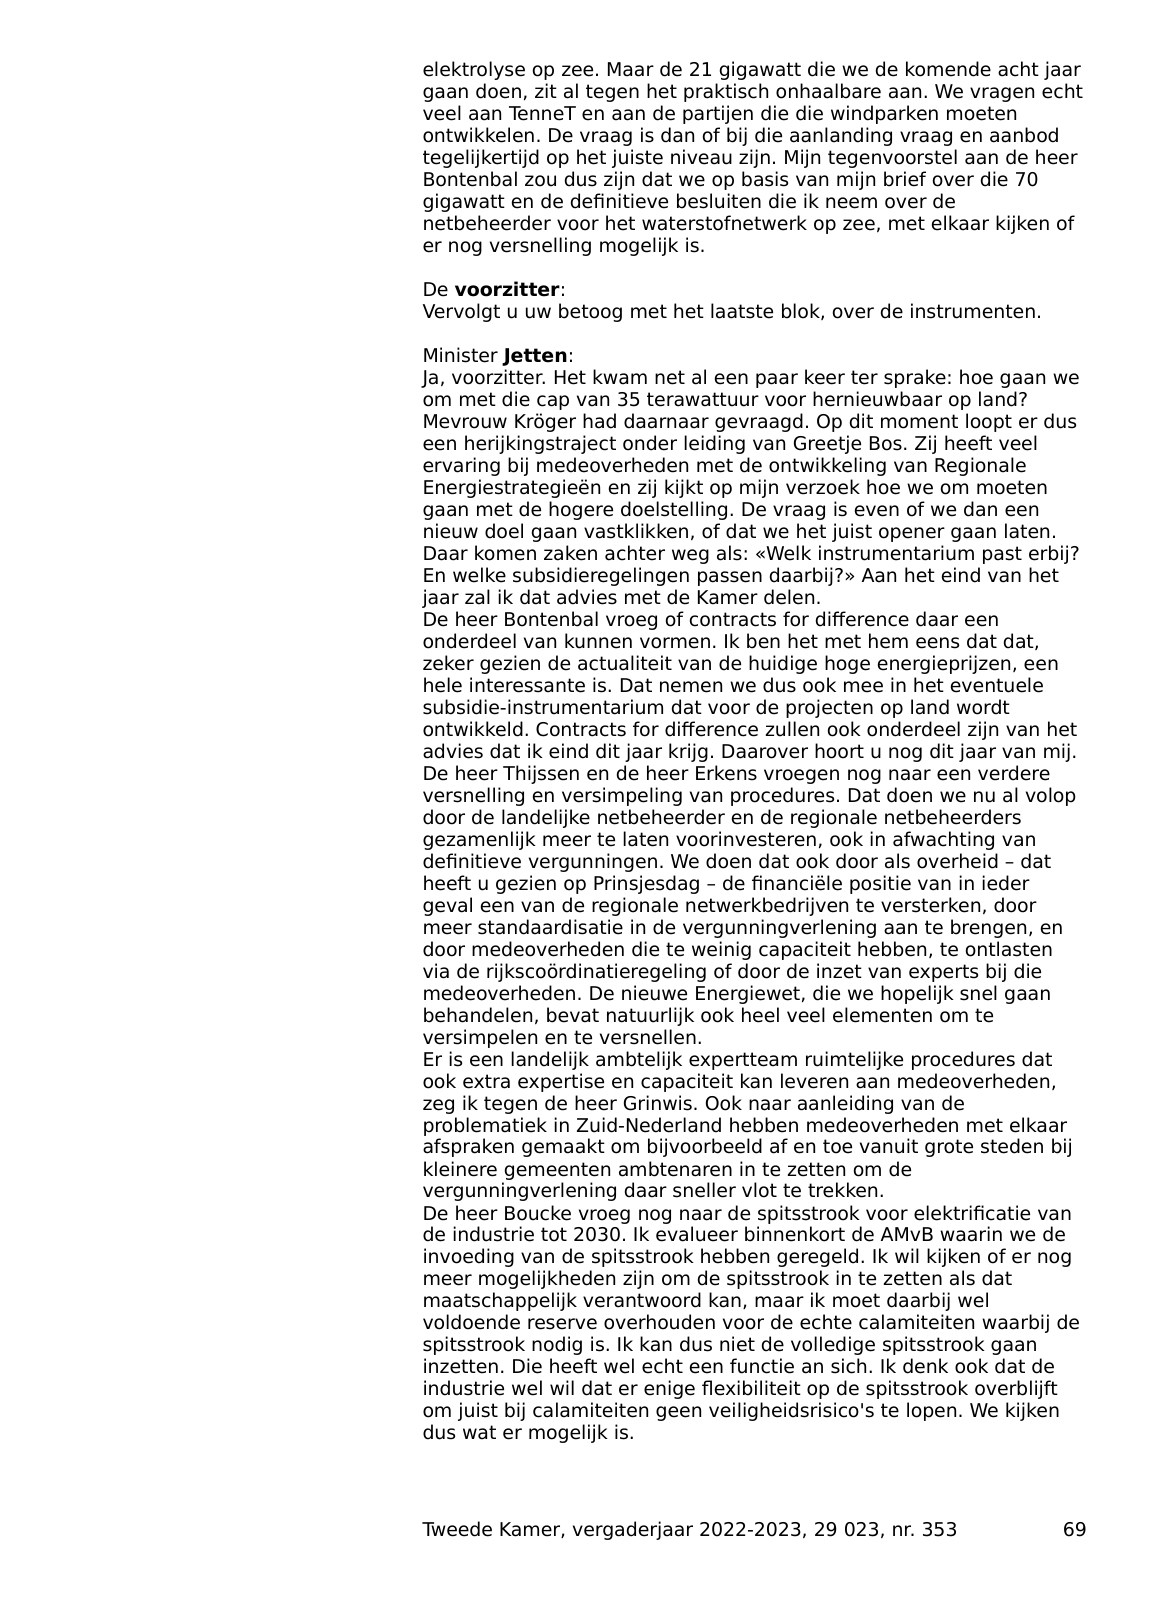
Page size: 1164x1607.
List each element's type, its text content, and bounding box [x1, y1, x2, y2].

text De heer Boucke vroeg nog naar de spitsstrook voor elektrificatie van de industrie tot 2030. Ik evalueer binnenkort de AMvB waarin we de invoeding van de spitsstrook hebben geregeld. Ik wil kijken of er nog meer mogelijkheden zijn om de spitsstrook in te zetten als dat maatschappelijk verantwoord kan, maar ik moet daarbij wel voldoende reserve overhouden voor de echte calamiteiten waarbij de spitsstrook nodig is. Ik kan dus niet de volledige spitsstrook gaan inzetten. Die heeft wel echt een functie an sich. Ik denk ook dat de industrie wel wil dat er enige flexibiliteit op de spitsstrook overblijft om juist bij calamiteiten geen veiligheidsrisico's te lopen. We kijken dus wat er mogelijk is. [422, 1202, 1087, 1444]
text Vervolgt u uw betoog met het laatste blok, over de instrumenten. [422, 301, 1087, 323]
text Er is een landelijk ambtelijk expertteam ruimtelijke procedures dat ook extra expertise en capaciteit kan leveren aan medeoverheden, zeg ik tegen de heer Grinwis. Ook naar aanleiding van de problematiek in Zuid-Nederland hebben medeoverheden met elkaar afspraken gemaakt om bijvoorbeeld af en toe vanuit grote steden bij kleinere gemeenten ambtenaren in te zetten om de vergunningverlening daar sneller vlot te trekken. [422, 1048, 1087, 1202]
text Minister Jetten: [422, 345, 1087, 367]
text De heer Bontenbal vroeg of contracts for difference daar een onderdeel van kunnen vormen. Ik ben het met hem eens dat dat, zeker gezien de actualiteit van de huidige hoge energieprijzen, een hele interessante is. Dat nemen we dus ook mee in het eventuele subsidie-instrumentarium dat voor de projecten op land wordt ontwikkeld. Contracts for difference zullen ook onderdeel zijn van het advies dat ik eind dit jaar krijg. Daarover hoort u nog dit jaar van mij. [422, 609, 1087, 763]
text De heer Thijssen en de heer Erkens vroegen nog naar een verdere versnelling en versimpeling van procedures. Dat doen we nu al volop door de landelijke netbeheerder en de regionale netbeheerders gezamenlijk meer te laten voorinvesteren, ook in afwachting van definitieve vergunningen. We doen dat ook door als overheid – dat heeft u gezien op Prinsjesdag – de financiële positie van in ieder geval een van de regionale netwerkbedrijven te versterken, door meer standaardisatie in de vergunningverlening aan te brengen, en door medeoverheden die te weinig capaciteit hebben, te ontlasten via de rijkscoördinatieregeling of door de inzet van experts bij die medeoverheden. De nieuwe Energiewet, die we hopelijk snel gaan behandelen, bevat natuurlijk ook heel veel elementen om te versimpelen en te versnellen. [422, 763, 1087, 1048]
text elektrolyse op zee. Maar de 21 gigawatt die we de komende acht jaar gaan doen, zit al tegen het praktisch onhaalbare aan. We vragen echt veel aan TenneT en aan de partijen die die windparken moeten ontwikkelen. De vraag is dan of bij die aanlanding vraag en aanbod tegelijkertijd op het juiste niveau zijn. Mijn tegenvoorstel aan de heer Bontenbal zou dus zijn dat we op basis van mijn brief over die 70 gigawatt en de definitieve besluiten die ik neem over de netbeheerder voor het waterstofnetwerk op zee, met elkaar kijken of er nog versnelling mogelijk is. [422, 59, 1087, 257]
text De voorzitter: [422, 279, 1087, 301]
text Ja, voorzitter. Het kwam net al een paar keer ter sprake: hoe gaan we om met die cap van 35 terawattuur voor hernieuwbaar op land? Mevrouw Kröger had daarnaar gevraagd. Op dit moment loopt er dus een herijkingstraject onder leiding van Greetje Bos. Zij heeft veel ervaring bij medeoverheden met de ontwikkeling van Regionale Energiestrategieën en zij kijkt op mijn verzoek hoe we om moeten gaan met de hogere doelstelling. De vraag is even of we dan een nieuw doel gaan vastklikken, of dat we het juist opener gaan laten. Daar komen zaken achter weg als: «Welk instrumentarium past erbij? En welke subsidieregelingen passen daarbij?» Aan het eind van het jaar zal ik dat advies met de Kamer delen. [422, 367, 1087, 609]
